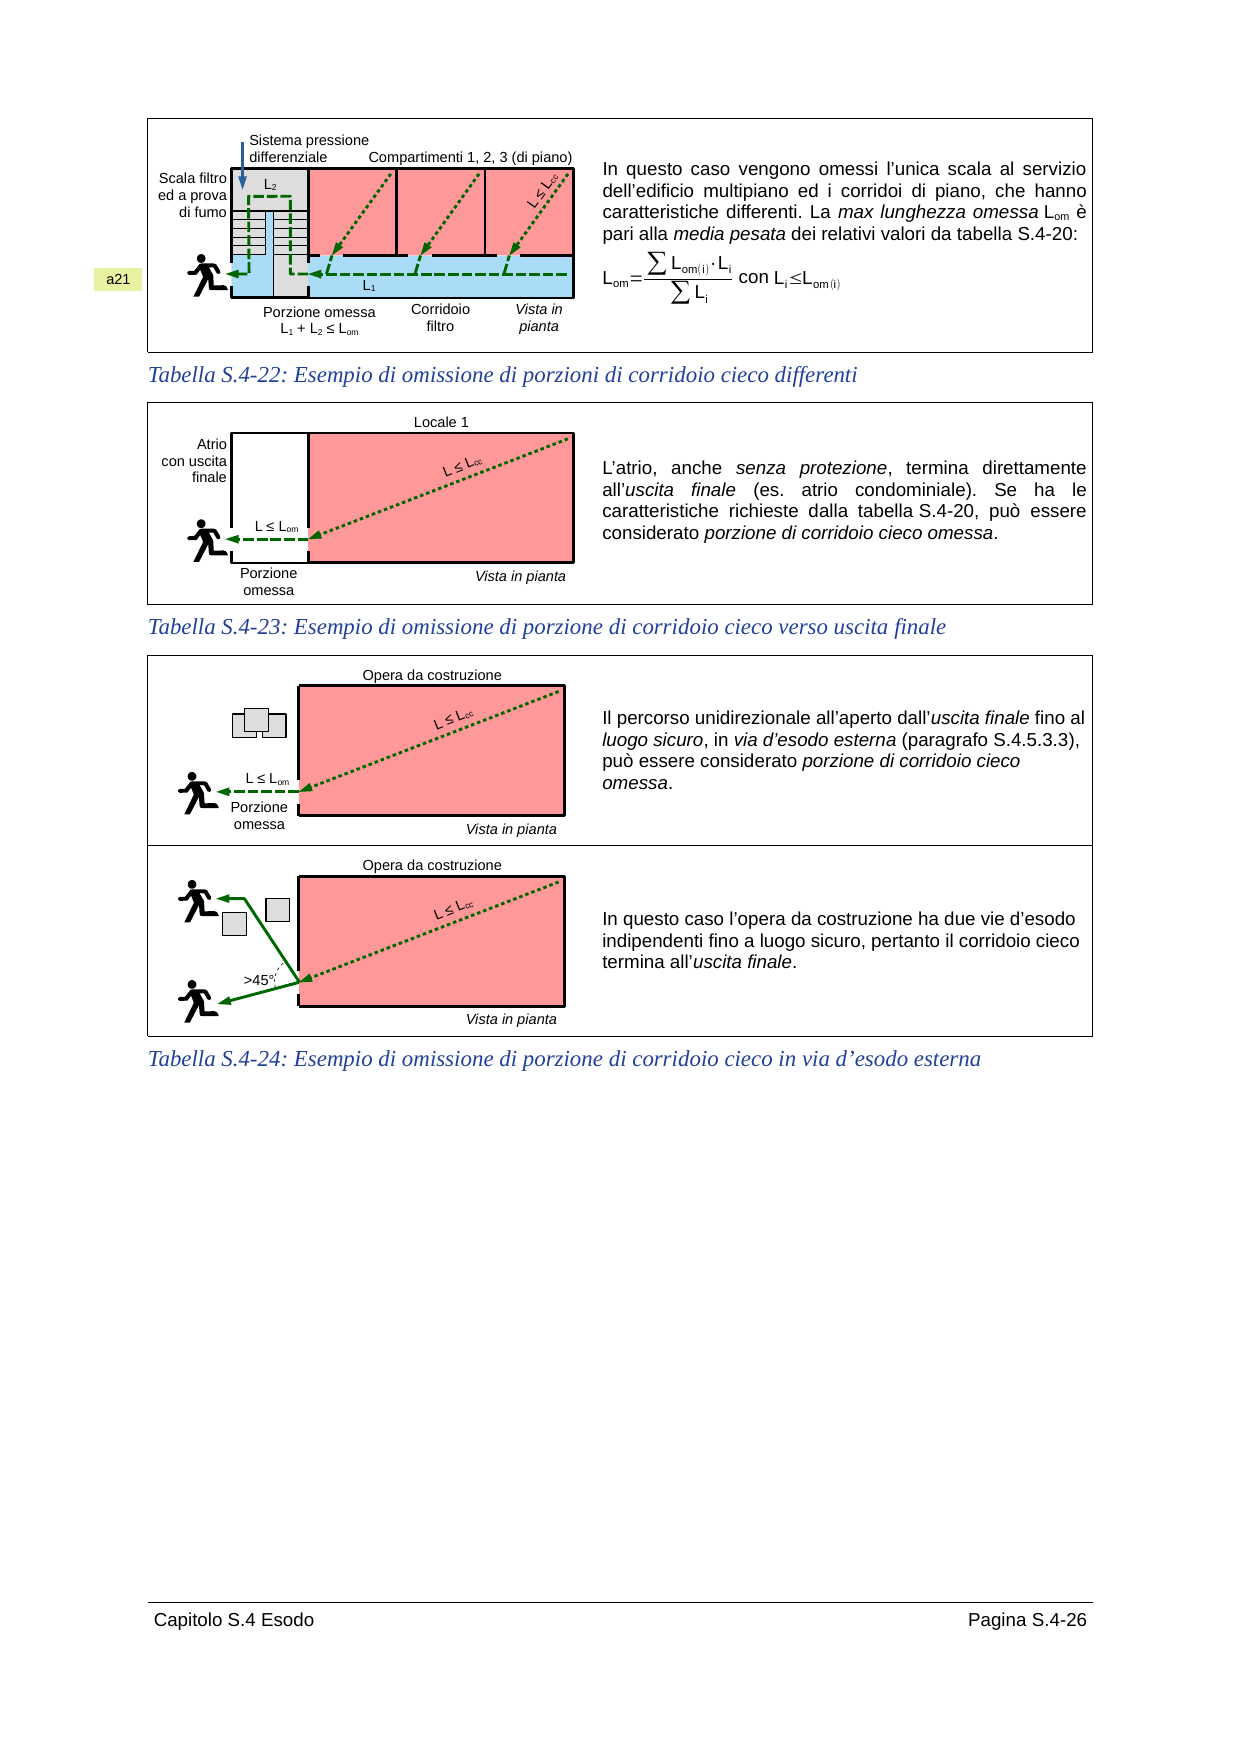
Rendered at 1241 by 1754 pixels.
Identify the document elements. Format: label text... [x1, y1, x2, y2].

text Tabella S.4-24: Esempio di omissione di porzione di corridoio cieco in via d’esodo esterna [148, 1045, 1093, 1071]
table_header [148, 656, 596, 845]
table_header L’atrio, anche senza protezione, termina direttamente all’uscita finale (es. atrio condominiale). Se ha le caratteristiche richieste dalla tabella S.4-20, può essere considerato porzione di corridoio cieco omessa. [596, 403, 1092, 604]
table_header In questo caso vengono omessi l’unica scala al servizio dell’edificio multipiano ed i corridoi di piano, che hanno caratteristiche differenti. La max lunghezza omessa Lom è pari alla media pesata dei relativi valori da tabella S.4-20: con [596, 119, 1092, 351]
text Tabella S.4-23: Esempio di omissione di porzione di corridoio cieco verso uscita finale [148, 613, 1093, 640]
table_header [148, 119, 596, 351]
text Tabella S.4-22: Esempio di omissione di porzioni di corridoio cieco differenti [148, 361, 1093, 387]
table_cell In questo caso l’opera da costruzione ha due vie d’esodo indipendenti fino a luogo sicuro, pertanto il corridoio cieco termina all’uscita finale. [596, 846, 1092, 1036]
table_header Il percorso unidirezionale all’aperto dall’uscita finale fino al luogo sicuro, in via d’esodo esterna (paragrafo S.4.5.3.3), può essere considerato porzione di corridoio cieco omessa. [596, 656, 1092, 845]
table_header [148, 403, 596, 604]
table_cell [148, 846, 596, 1036]
